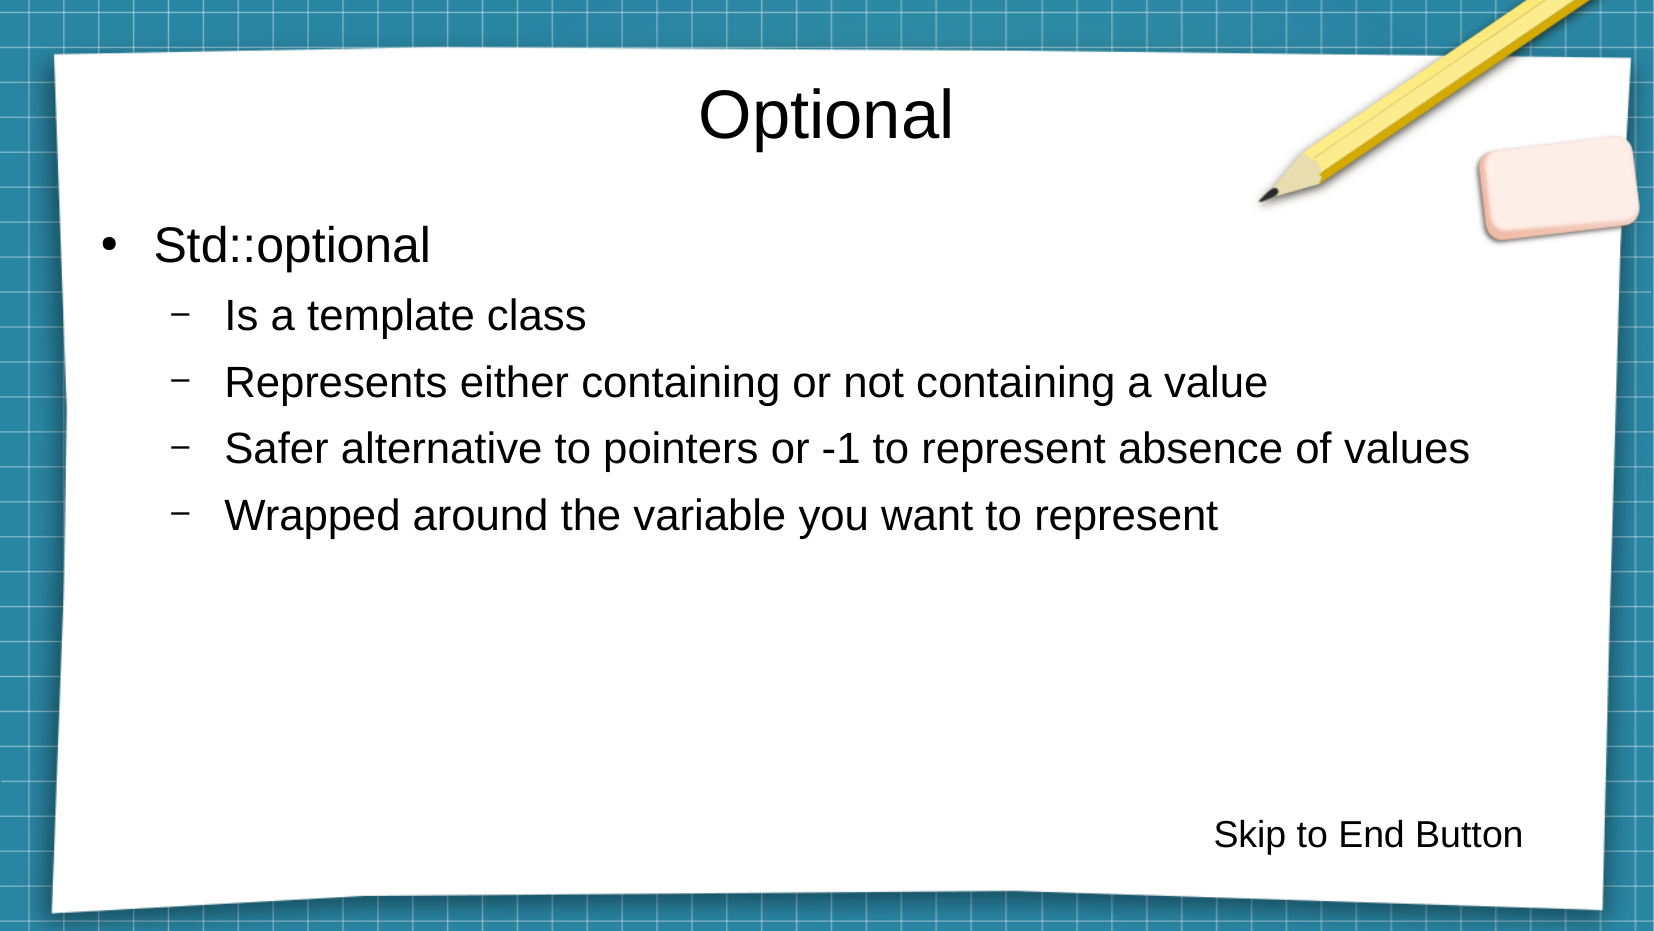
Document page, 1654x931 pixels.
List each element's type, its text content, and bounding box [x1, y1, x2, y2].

list Std::optional Is a template class Represents either containing or not containing a value Safer alternative to pointers or -1 to represent absence of values Wrapped around the variable you want to represent [82, 217, 1571, 758]
text_box Skip to End Button [1162, 805, 1576, 863]
picture [0, 0, 1654, 931]
title Optional [82, 37, 1571, 193]
